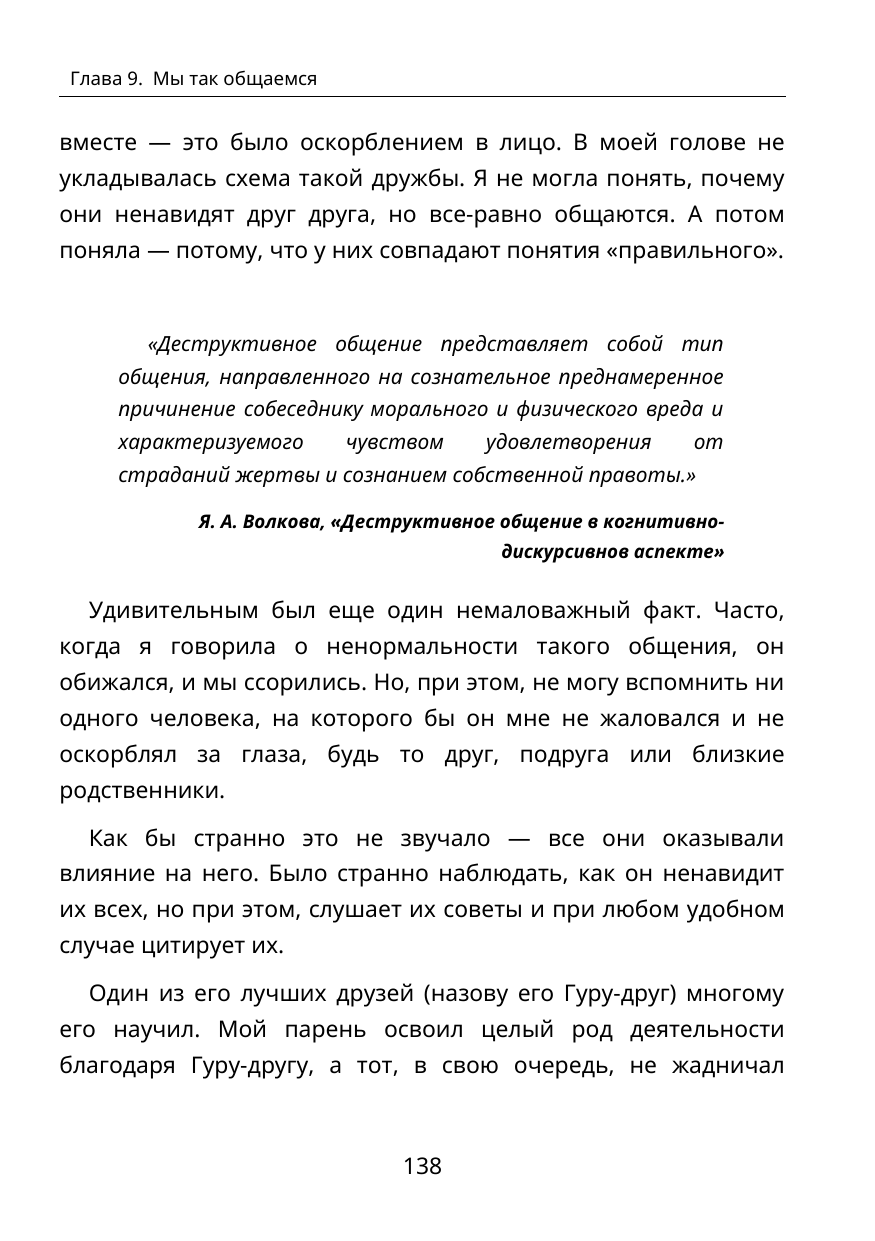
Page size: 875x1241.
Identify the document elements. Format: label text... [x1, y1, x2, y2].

text Один из его лучших друзей (назову его Гуру-друг) многому его научил. Мой парень освоил целый род деятельности благодаря Гуру-другу, а тот, в свою очередь, не жадничал [59, 977, 786, 1080]
text Удивительным был еще один немаловажный факт. Часто, когда я говорила о ненормальности такого общения, он обижался, и мы ссорились. Но, при этом, не могу вспомнить ни одного человека, на которого бы он мне не жаловался и не оскорблял за глаза, будь то друг, подруга или близкие родственники. [59, 594, 786, 805]
text Я. А. Волкова, «Деструктивное общение в когнитивно-дискурсивнов аспекте» [118, 504, 726, 564]
text Как бы странно это не звучало — все они оказывали влияние на него. Было странно наблюдать, как он ненавидит их всех, но при этом, слушает их советы и при любом удобном случае цитирует их. [59, 821, 786, 961]
text вместе — это было оскорблением в лицо. В моей голове не укладывалась схема такой дружбы. Я не могла понять, почему они ненавидят друг друга, но все-равно общаются. А потом поняла — потому, что у них совпадают понятия «правильного». [59, 126, 786, 265]
text «Деструктивное общение представляет собой тип общения, направленного на сознательное преднамеренное причинение собеседнику морального и физического вреда и характеризуемого чувством удовлетворения от страданий жертвы и сознанием собственной правоты.» [118, 329, 726, 488]
